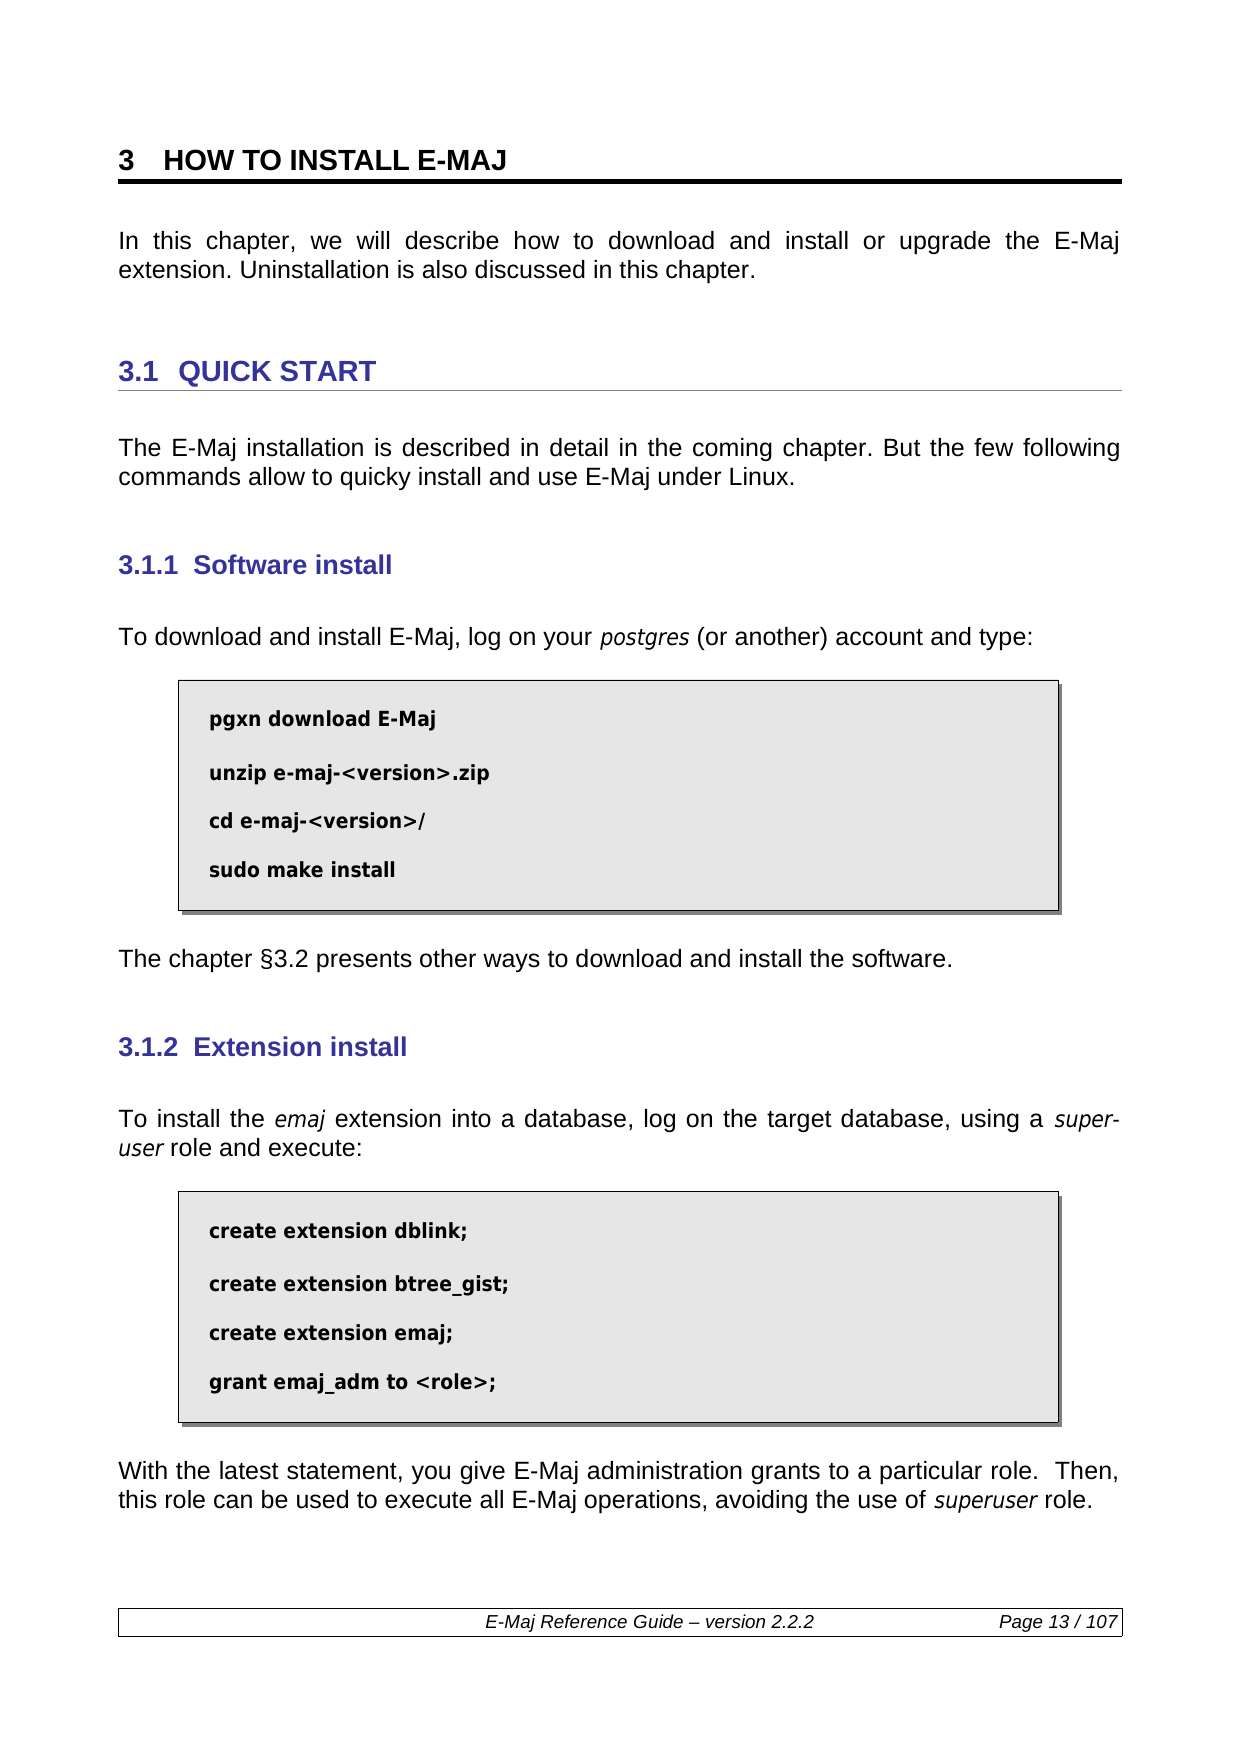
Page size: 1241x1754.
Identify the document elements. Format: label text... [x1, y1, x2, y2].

text The E-Maj installation is described in detail in the coming chapter. But the few following commands allow to quicky install and use E-Maj under Linux. [118, 432, 1122, 491]
text unzip e-maj-<version>.zip [179, 757, 1058, 782]
subtitle Extension install [118, 1031, 1122, 1062]
subtitle How to install E-Maj [118, 143, 1122, 179]
text cd e-maj-<version>/ [179, 806, 1058, 831]
text create extension btree_gist; [179, 1269, 1058, 1294]
text pgxn download E-Maj [179, 704, 1058, 728]
text With the latest statement, you give E-Maj administration grants to a particular role. Then, this role can be used to execute all E-Maj operations, avoiding the use of superuser role. [118, 1456, 1122, 1514]
text sudo make install [179, 855, 1058, 880]
text To install the emaj extension into a database, log on the target database, using a super-user role and execute: [118, 1104, 1122, 1162]
text create extension dblink; [179, 1216, 1058, 1240]
text To download and install E-Maj, log on your postgres (or another) account and type: [118, 621, 1122, 650]
text In this chapter, we will describe how to download and install or upgrade the E-Maj extension. Uninstallation is also discussed in this chapter. [118, 226, 1122, 284]
text The chapter §3.2 presents other ways to download and install the software. [118, 944, 1122, 973]
subtitle Quick start [118, 354, 1122, 390]
text grant emaj_adm to <role>; [179, 1367, 1058, 1392]
text create extension emaj; [179, 1318, 1058, 1343]
subtitle Software install [118, 549, 1122, 580]
